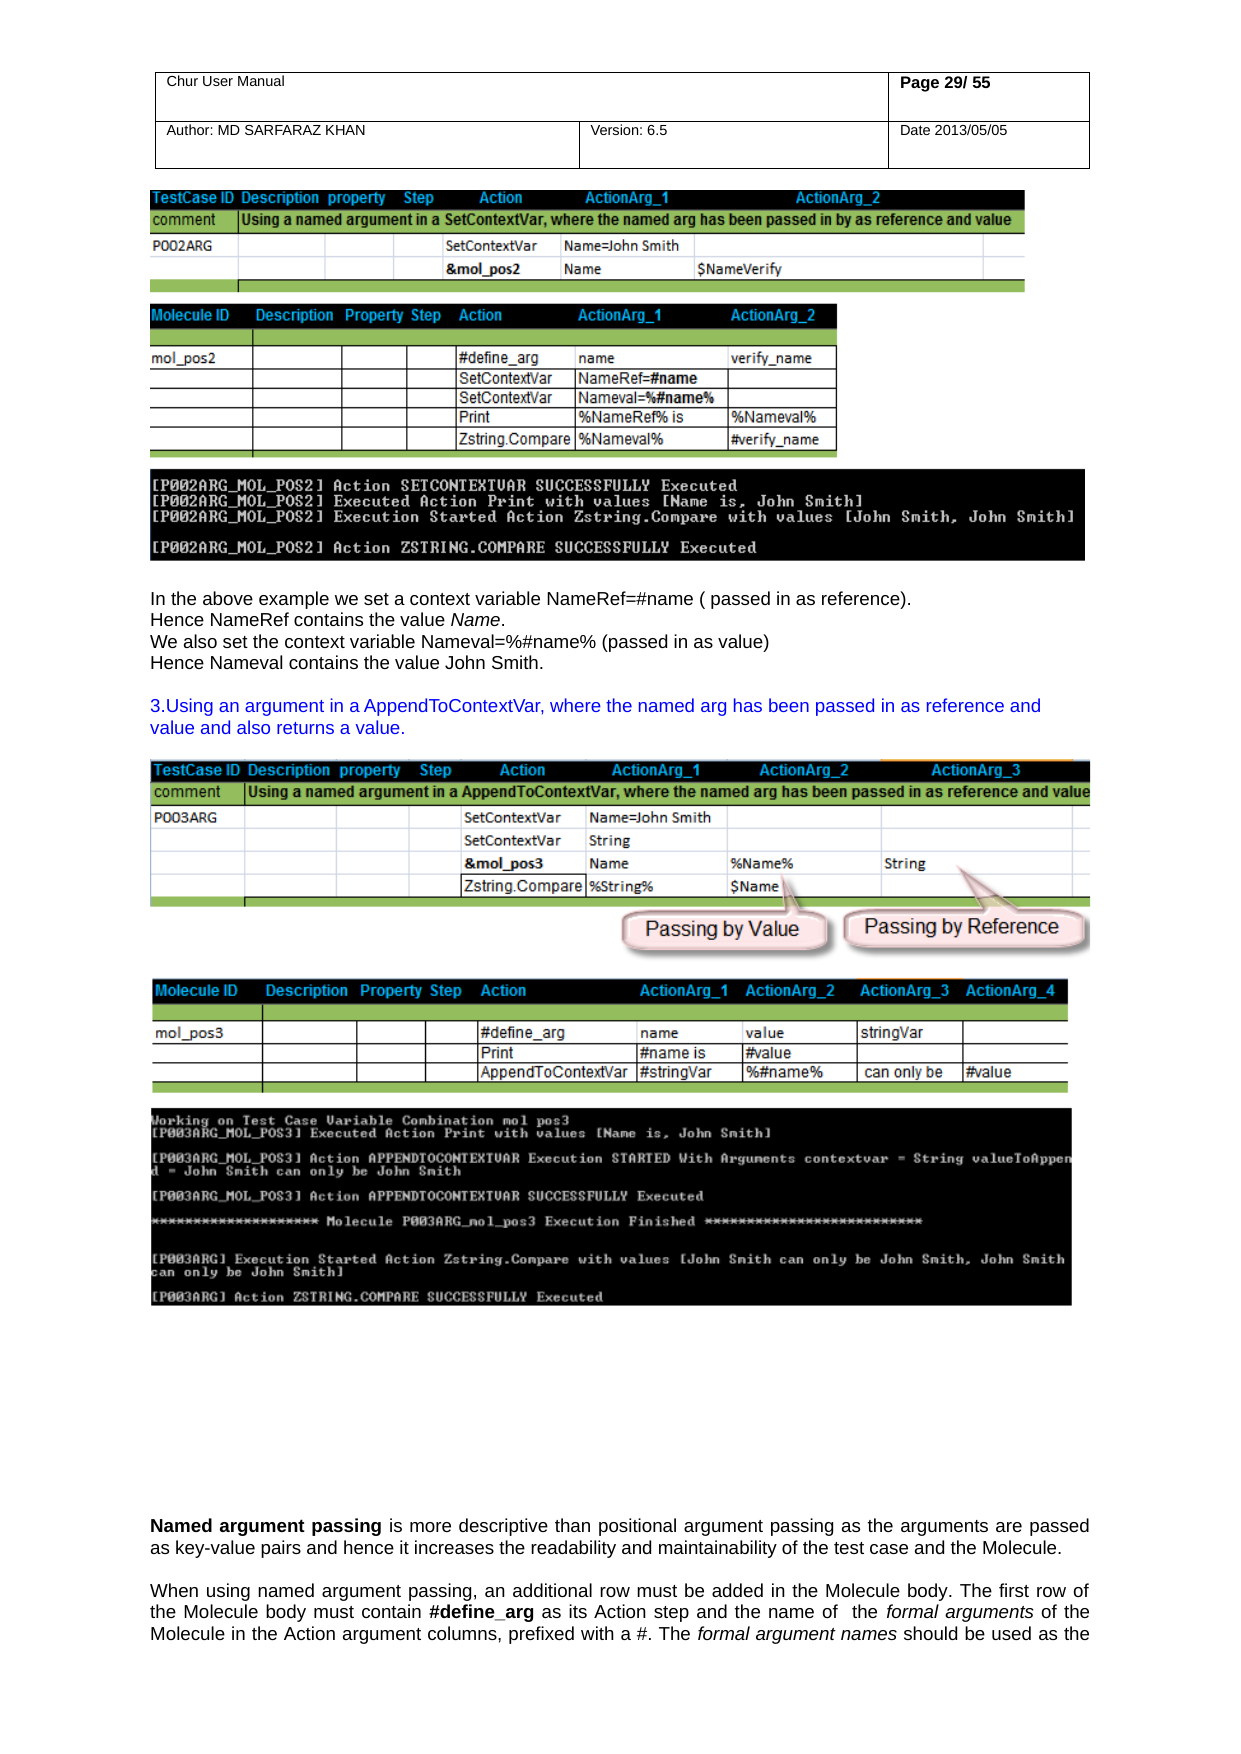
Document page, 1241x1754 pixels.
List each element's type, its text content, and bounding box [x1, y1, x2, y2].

text When using named argument passing, an additional row must be added in the Molecule body. The first row of the Molecule body must contain #define_arg as its Action step and the name of the formal arguments of the Molecule in the Action argument columns, prefixed with a #. The formal argument names should be used as the [150, 1579, 1090, 1644]
picture [150, 759, 1091, 1321]
text In the above example we set a context variable NameRef=#name ( passed in as reference). [150, 587, 1090, 609]
text 3.Using an argument in a AppendToContextVar, where the named arg has been passed in as reference and value and also returns a value. [150, 695, 1090, 738]
text Hence Nameval contains the value John Smith. [150, 652, 1090, 673]
text We also set the context variable Nameval=%#name% (passed in as value) [150, 630, 1090, 652]
picture [150, 190, 1085, 566]
text Hence NameRef contains the value Name. [150, 609, 1090, 630]
text Named argument passing is more descriptive than positional argument passing as the arguments are passed as key-value pairs and hence it increases the readability and maintainability of the test case and the Molecule. [150, 1515, 1090, 1558]
